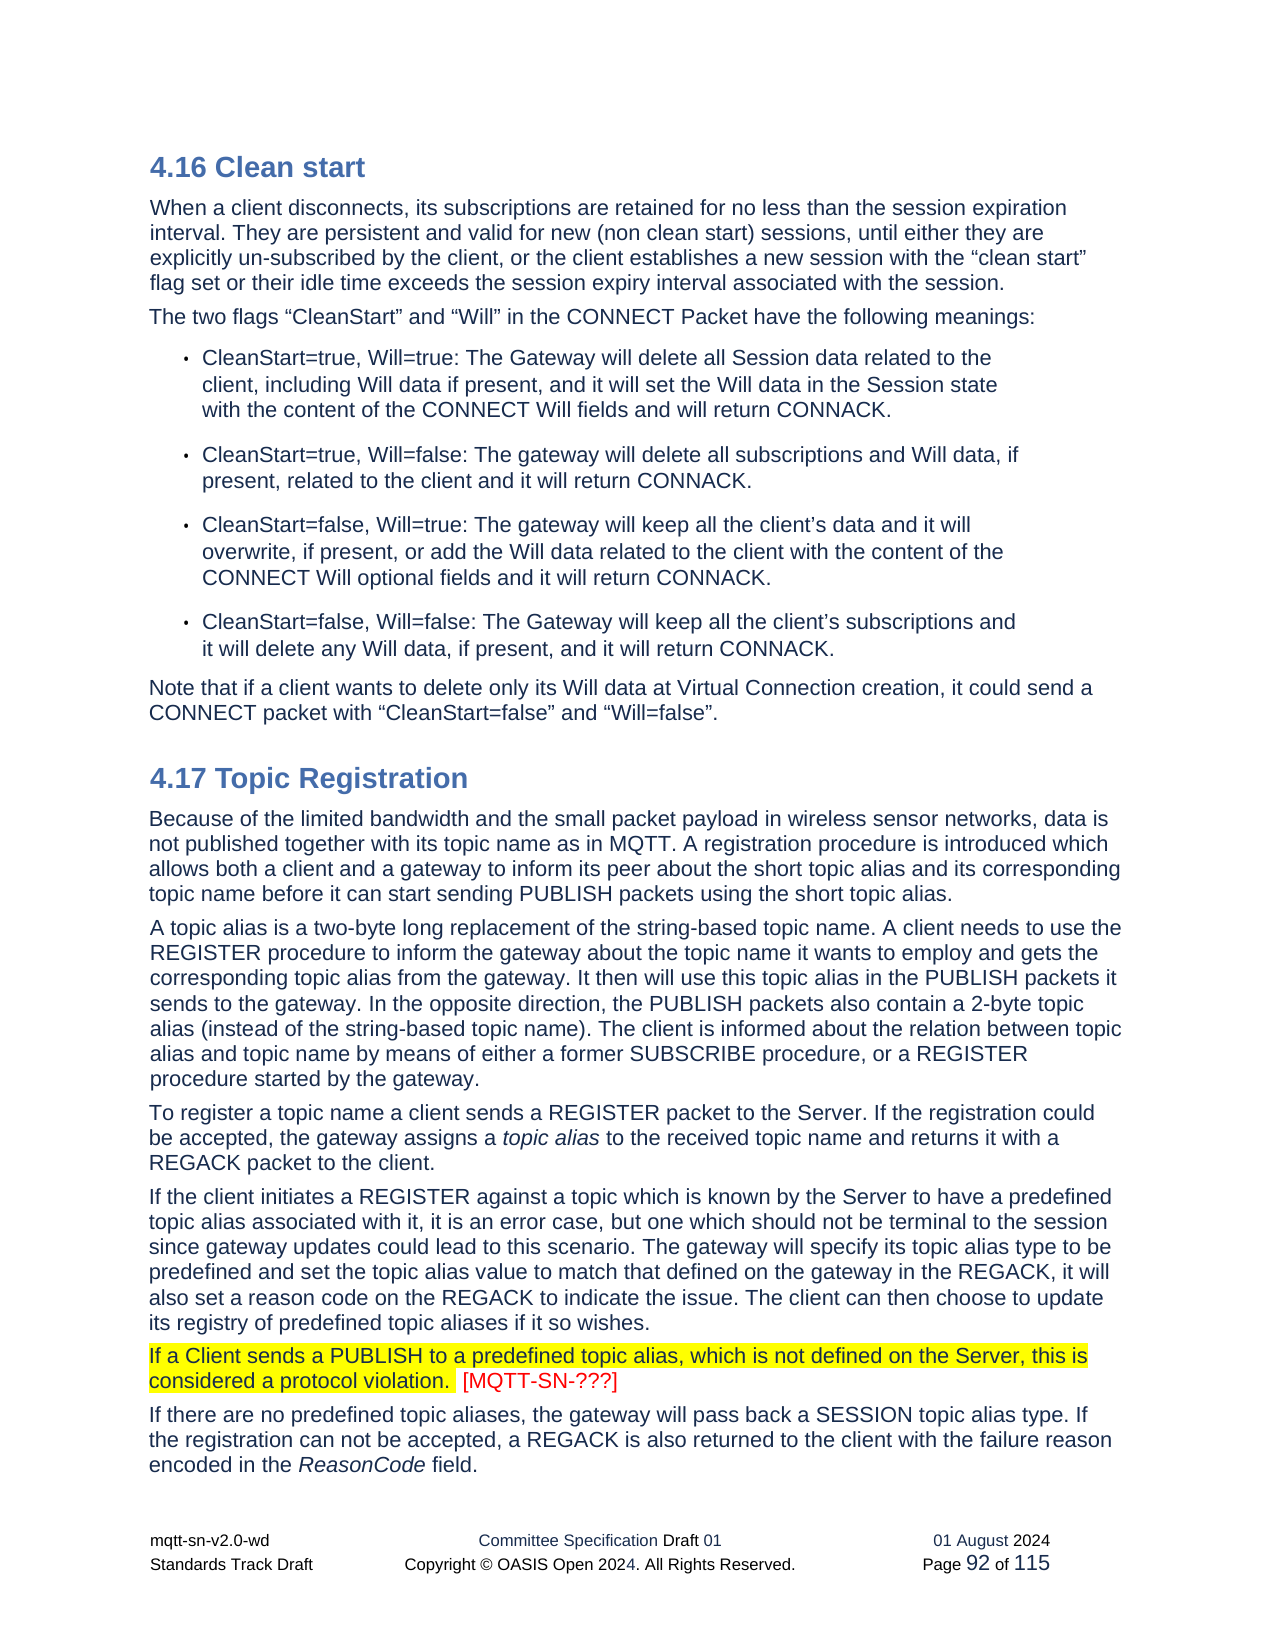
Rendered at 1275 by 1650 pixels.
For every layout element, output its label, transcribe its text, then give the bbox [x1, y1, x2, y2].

list CleanStart=false, Will=false: The Gateway will keep all the client’s subscriptions and it will delete any Will data, if present, and it will return CONNACK. [181, 609, 1022, 661]
text Note that if a client wants to delete only its Will data at Virtual Connection creation, it could send a CONNECT packet with “CleanStart=false” and “Will=false”. [148, 675, 1124, 725]
list CleanStart=false, Will=true: The gateway will keep all the client’s data and it will overwrite, if present, or add the Will data related to the client with the content of the CONNECT Will optional fields and it will return CONNACK. [181, 512, 1022, 590]
text To register a topic name a client sends a REGISTER packet to the Server. If the registration could be accepted, the gateway assigns a topic alias to the received topic name and returns it with a REGACK packet to the client. [148, 1099, 1124, 1175]
text If the client initiates a REGISTER against a topic which is known by the Server to have a predefined topic alias associated with it, it is an error case, but one which should not be terminal to the session since gateway updates could lead to this scenario. The gateway will specify its topic alias type to be predefined and set the topic alias value to match that defined on the gateway in the REGACK, it will also set a reason code on the REGACK to indicate the issue. The client can then choose to update its registry of predefined topic aliases if it so wishes. [148, 1183, 1124, 1335]
text The two flags “CleanStart” and “Will” in the CONNECT Packet have the following meanings: [148, 304, 1124, 329]
subtitle 4.17 Topic Registration [150, 761, 1124, 795]
text A topic alias is a two-byte long replacement of the string-based topic name. A client needs to use the REGISTER procedure to inform the gateway about the topic name it wants to employ and gets the corresponding topic alias from the gateway. It then will use this topic alias in the PUBLISH packets it sends to the gateway. In the opposite direction, the PUBLISH packets also contain a 2-byte topic alias (instead of the string-based topic name). The client is informed about the relation between topic alias and topic name by means of either a former SUBSCRIBE procedure, or a REGISTER procedure started by the gateway. [149, 915, 1124, 1091]
list CleanStart=true, Will=false: The gateway will delete all subscriptions and Will data, if present, related to the client and it will return CONNACK. [181, 441, 1022, 493]
text When a client disconnects, its subscriptions are retained for no less than the session expiration interval. They are persistent and valid for new (non clean start) sessions, until either they are explicitly un-subscribed by the client, or the client establishes a new session with the “clean start” flag set or their idle time exceeds the session expiry interval associated with the session. [149, 194, 1110, 295]
list CleanStart=true, Will=true: The Gateway will delete all Session data related to the client, including Will data if present, and it will set the Will data in the Session state with the content of the CONNECT Will fields and will return CONNACK. [181, 345, 1022, 423]
subtitle 4.16 Clean start [150, 150, 1124, 183]
text Because of the limited bandwidth and the small packet payload in wireless sensor networks, data is not published together with its topic name as in MQTT. A registration procedure is introduced which allows both a client and a gateway to inform its peer about the short topic alias and its corresponding topic name before it can start sending PUBLISH packets using the short topic alias. [148, 806, 1124, 906]
text If a Client sends a PUBLISH to a predefined topic alias, which is not defined on the Server, this is considered a protocol violation. [MQTT-SN-???] [148, 1343, 1124, 1393]
text If there are no predefined topic aliases, the gateway will pass back a SESSION topic alias type. If the registration can not be accepted, a REGACK is also returned to the client with the failure reason encoded in the ReasonCode field. [148, 1402, 1124, 1477]
